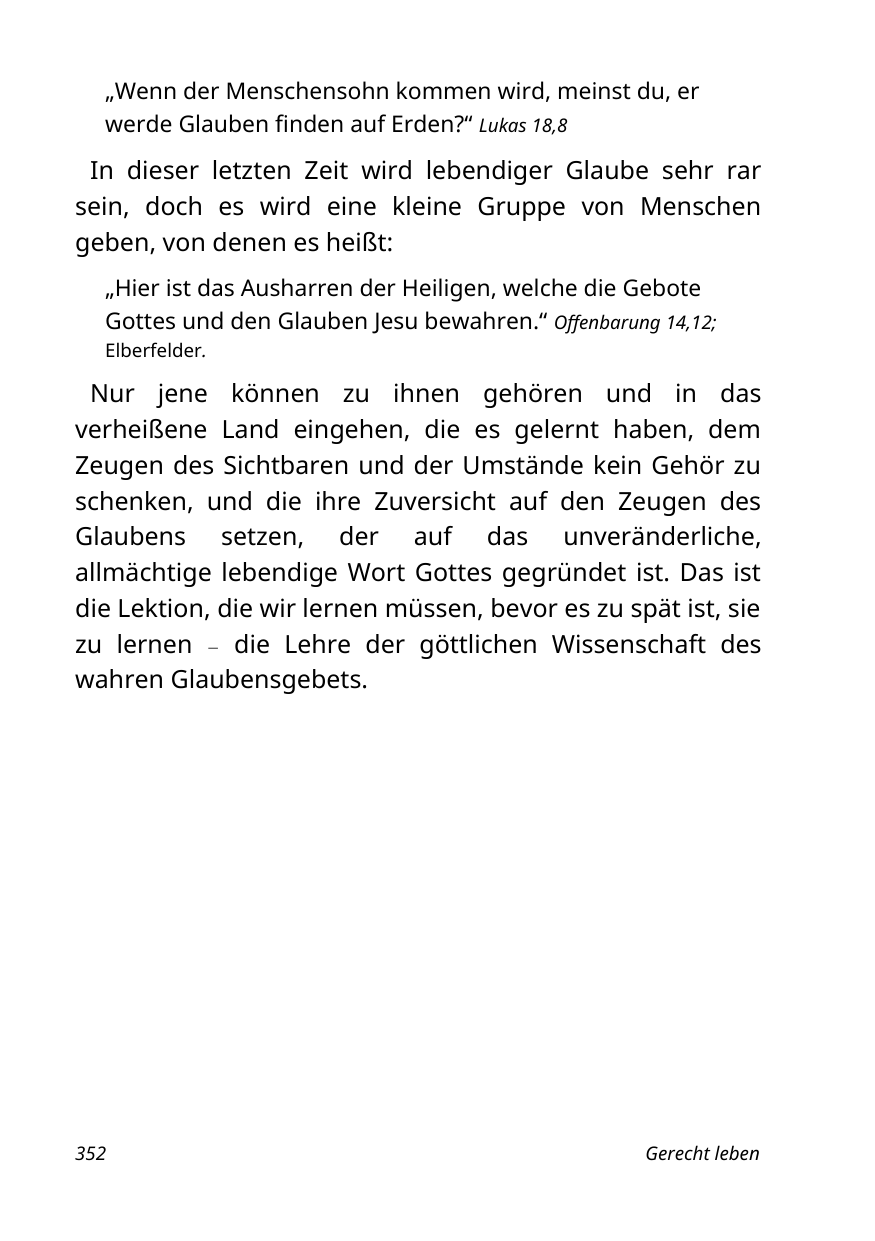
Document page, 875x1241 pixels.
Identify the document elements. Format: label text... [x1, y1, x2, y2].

text In dieser letzten Zeit wird lebendiger Glaube sehr rar sein, doch es wird eine kleine Gruppe von Menschen geben, von denen es heißt: [75, 153, 762, 258]
text „Wenn der Menschensohn kommen wird, meinst du, er werde Glauben finden auf Erden?“ Lukas 18,8 [105, 75, 732, 139]
text Nur jene können zu ihnen gehören und in das verheißene Land eingehen, die es gelernt haben, dem Zeugen des Sichtbaren und der Umstände kein Gehör zu schenken, und die ihre Zuversicht auf den Zeugen des Glaubens setzen, der auf das unveränderliche, allmächtige lebendige Wort Gottes gegründet ist. Das ist die Lektion, die wir lernen müssen, bevor es zu spät ist, sie zu lernen  die Lehre der göttlichen Wissenschaft des wahren Glaubensgebets. [75, 376, 762, 696]
text „Hier ist das Ausharren der Heiligen, welche die Gebote Gottes und den Glauben Jesu bewahren.“ Offenbarung 14,12; Elberfelder. [105, 272, 732, 363]
